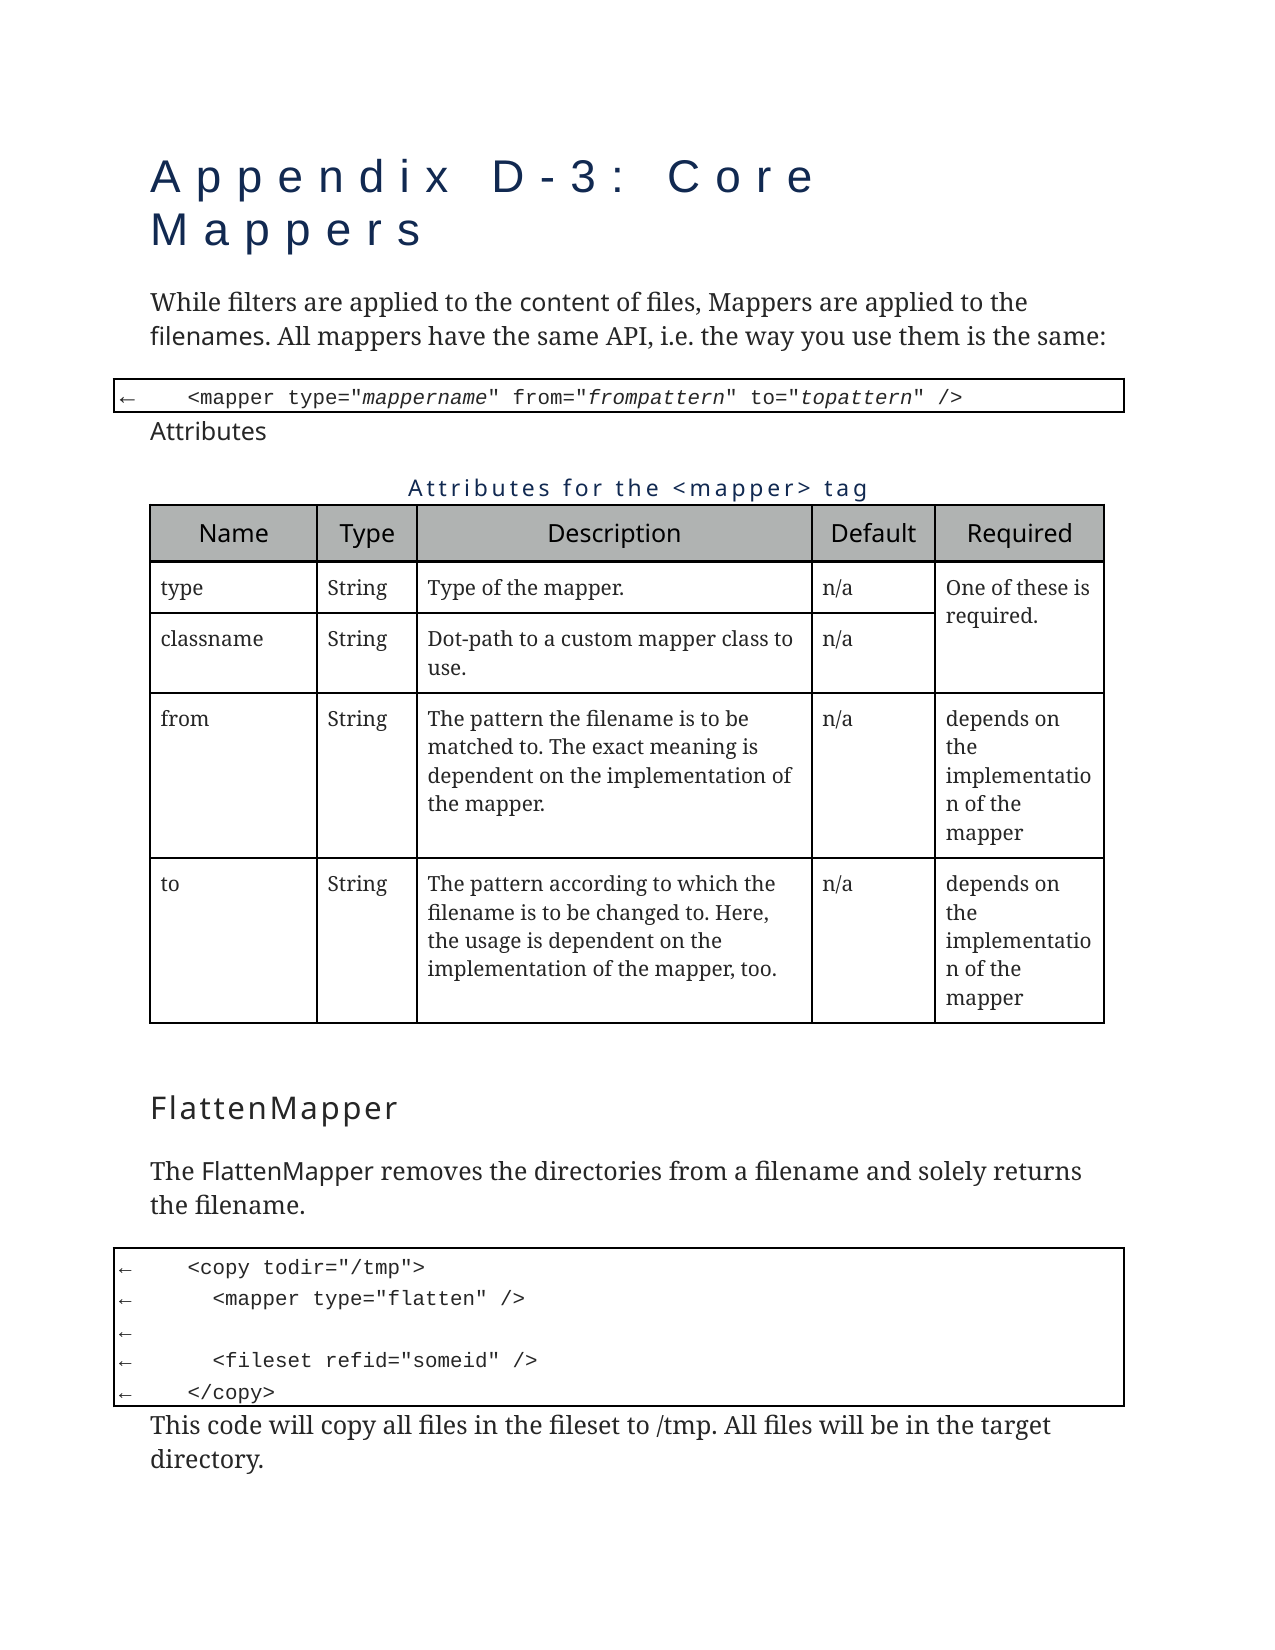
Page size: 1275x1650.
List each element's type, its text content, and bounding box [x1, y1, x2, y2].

list <fileset refid="someid" /> [115, 1341, 1123, 1372]
table_cell classname [151, 614, 316, 692]
table_cell n/a [813, 859, 934, 1022]
table_cell n/a [813, 694, 934, 857]
table_header Type [318, 506, 416, 560]
table_cell String [318, 859, 416, 1022]
table_cell The pattern the filename is to be matched to. The exact meaning is dependent on the implementation of the mapper. [418, 694, 811, 857]
text Appendix D-3: Core Mappers [150, 150, 1125, 255]
table_cell String [318, 563, 416, 612]
list <mapper type="flatten" /> [115, 1278, 1123, 1312]
text Attributes for the <mapper> tag [150, 472, 1125, 503]
table_header Description [418, 506, 811, 560]
table_cell from [151, 694, 316, 857]
table_header Name [151, 506, 316, 560]
table_cell String [318, 694, 416, 857]
table_header Default [813, 506, 934, 560]
table_header Required [936, 506, 1103, 560]
text Attributes [150, 413, 1125, 447]
text FlattenMapper [150, 1086, 1125, 1129]
table_cell depends on the implementation of the mapper [936, 859, 1103, 1022]
table_cell to [151, 859, 316, 1022]
list </copy> [115, 1372, 1123, 1405]
table_cell depends on the implementation of the mapper [936, 694, 1103, 857]
table_cell String [318, 614, 416, 692]
table_cell n/a [813, 563, 934, 612]
table_cell Type of the mapper. [418, 563, 811, 612]
list <copy todir="/tmp"> [115, 1249, 1123, 1278]
table_cell One of these is required. [936, 563, 1103, 692]
table_cell type [151, 563, 316, 612]
text The FlattenMapper removes the directories from a filename and solely returns the filename. [150, 1154, 1125, 1222]
list <mapper type="mappername" from="frompattern" to="topattern" /> [115, 380, 1123, 411]
table_cell The pattern according to which the filename is to be changed to. Here, the usage is dependent on the implementation of the mapper, too. [418, 859, 811, 1022]
text This code will copy all files in the fileset to /tmp. All files will be in the target directory. [150, 1407, 1125, 1476]
table_cell Dot-path to a custom mapper class to use. [418, 614, 811, 692]
table_cell n/a [813, 614, 934, 692]
text While filters are applied to the content of files, Mappers are applied to the filenames. All mappers have the same API, i.e. the way you use them is the same: [150, 284, 1125, 353]
